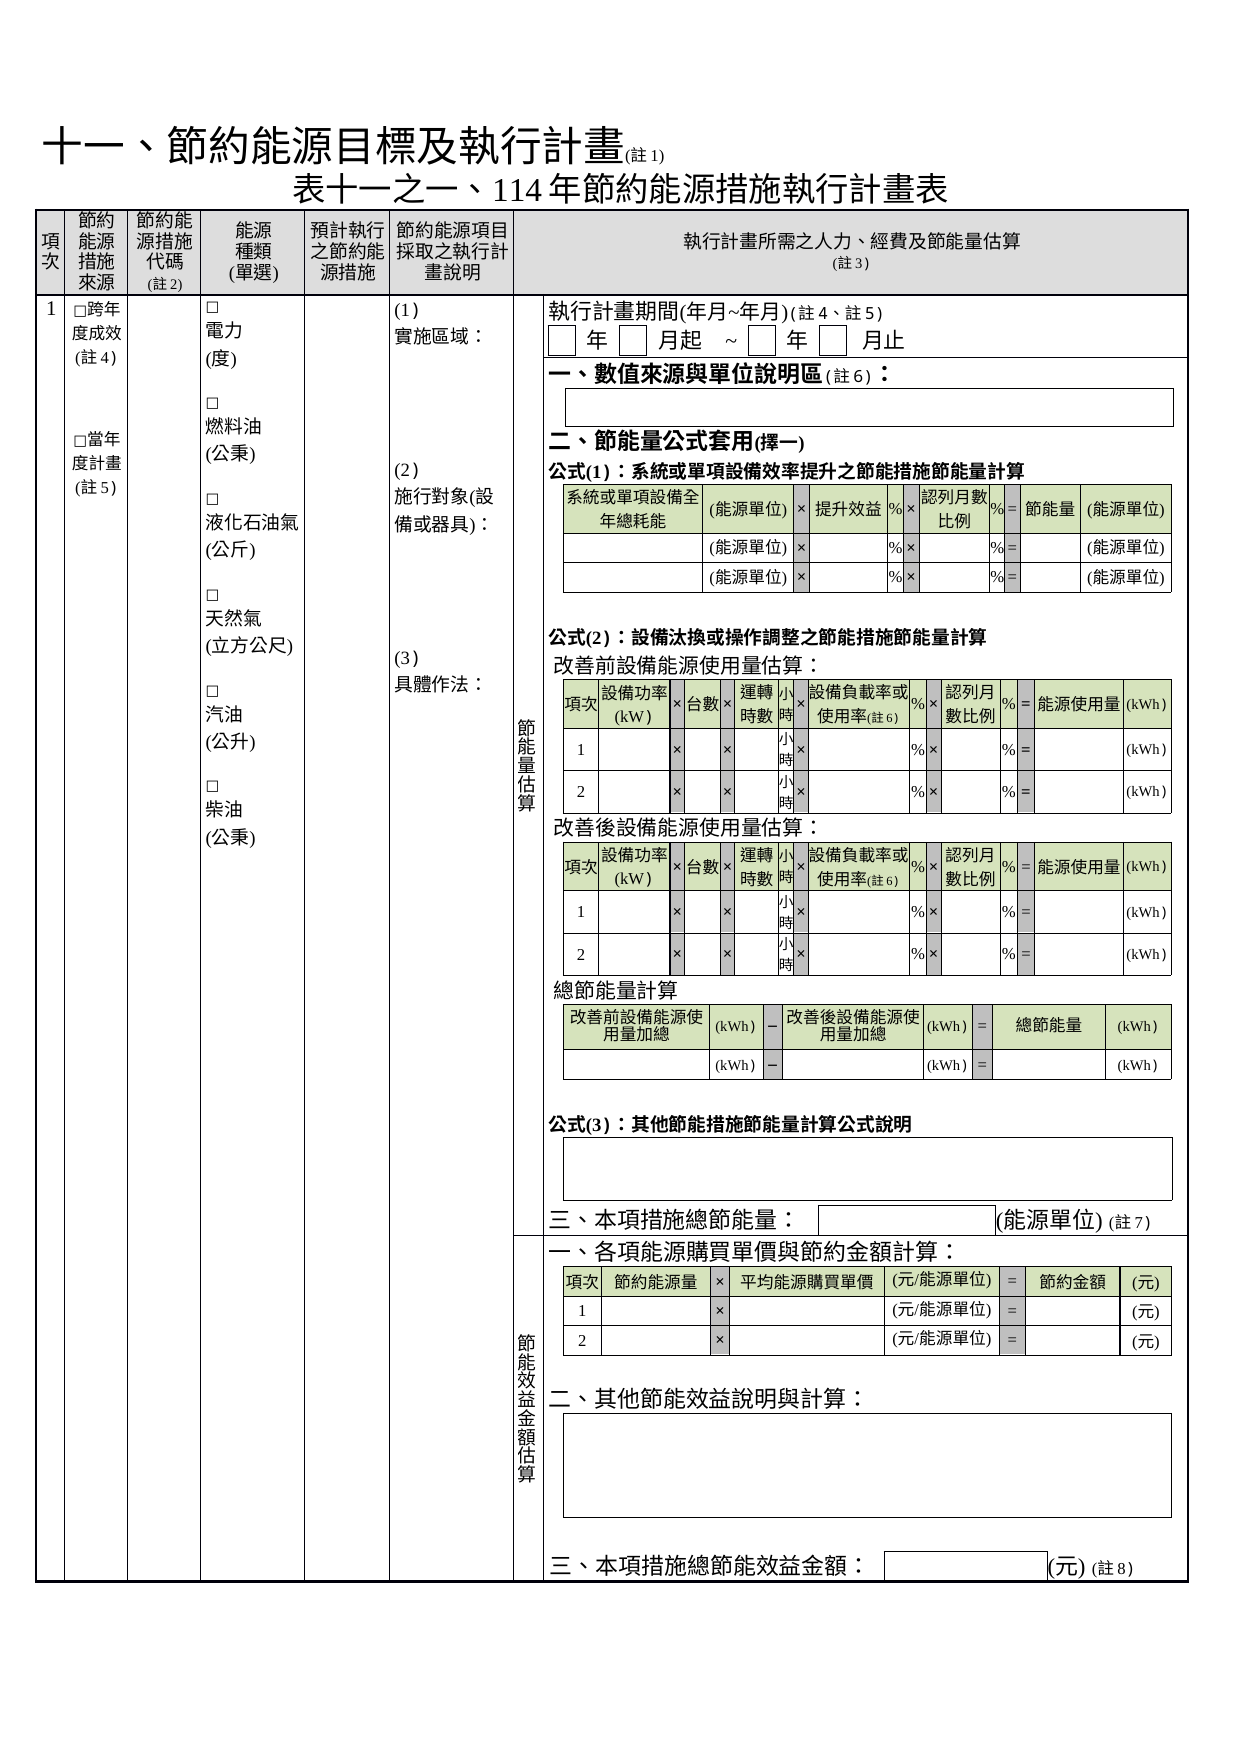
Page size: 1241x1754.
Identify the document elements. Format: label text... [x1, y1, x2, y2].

table_cell (1) 實施區域： (2) 施行對象(設備或器具)： (3) 具體作法： [390, 296, 513, 1580]
table_header 三、本項措施總節能效益金額： [548, 1551, 884, 1580]
table_cell = [1018, 729, 1034, 770]
table_cell [305, 296, 389, 1580]
table_cell (能源單位) [1081, 534, 1171, 562]
table_header 認列月數比例 [942, 843, 1000, 890]
table_cell 1 [564, 891, 598, 932]
table_header 節約金額 [1026, 1267, 1119, 1296]
table_cell × [711, 1326, 729, 1354]
table_cell = [1000, 1326, 1025, 1354]
table_cell × [904, 534, 919, 562]
table_cell [809, 771, 909, 812]
table_header = [973, 1005, 992, 1049]
table_header [564, 1138, 1172, 1200]
table_header 提升效益 [810, 485, 887, 533]
table_cell × [671, 934, 684, 975]
table_cell % [1001, 891, 1017, 932]
table_cell = [1018, 891, 1034, 932]
table_header 認列月數比例 [942, 680, 1000, 728]
table_cell × [904, 563, 919, 592]
table_cell [730, 1326, 884, 1354]
table_cell = [1018, 771, 1034, 812]
table_header (能源單位) (註7) [996, 1205, 1173, 1234]
table_header × [721, 680, 734, 728]
table_cell [1026, 1326, 1119, 1354]
table_cell [942, 771, 1000, 812]
table_cell (kWh) [1124, 891, 1171, 932]
table_cell 小時 [779, 771, 793, 812]
table_cell [599, 729, 669, 770]
table_cell [942, 891, 1000, 932]
table_cell [920, 534, 989, 562]
table_header % [1001, 843, 1017, 890]
table_cell × [671, 771, 684, 812]
table_header 運轉 時數 [735, 680, 778, 728]
table_cell 2 [564, 934, 598, 975]
table_header 設備功率(kW) [599, 680, 669, 728]
table_header (kWh) [924, 1005, 972, 1049]
table_cell [685, 891, 720, 932]
table_cell × [721, 771, 734, 812]
table_header 台數 [685, 843, 720, 890]
table_cell × [794, 534, 809, 562]
table_header 月止 [847, 325, 921, 355]
table_cell [1035, 729, 1123, 770]
table_cell × [671, 891, 684, 932]
table_cell (能源單位) [1081, 563, 1171, 592]
table_header [566, 389, 1173, 426]
table_cell × [927, 729, 941, 770]
table_cell × [721, 934, 734, 975]
table_cell [942, 934, 1000, 975]
table_header 能源使用量 [1035, 680, 1123, 728]
table_cell 小時 [779, 891, 793, 932]
table_cell [599, 771, 669, 812]
table_header 節約能源措施來源 [65, 211, 127, 294]
table_cell × [711, 1297, 729, 1325]
table_cell [920, 563, 989, 592]
table_header = [1005, 485, 1020, 533]
table_header % [888, 485, 903, 533]
table_cell × [927, 891, 941, 932]
table_cell [564, 1050, 709, 1079]
table_cell － [764, 1050, 782, 1079]
table_cell 節能效益金額估算 [514, 1236, 543, 1580]
table_cell 執行計畫期間(年月~年月)(註4、註5) [544, 296, 1187, 357]
table_header 項次 [37, 211, 64, 294]
table_header [549, 326, 575, 355]
table_cell □ 電力 (度) □ 燃料油 (公秉) □ 液化石油氣 (公斤) □ 天然氣 (立方公尺) □ 汽油 (公升) □ 柴油 (公秉) [201, 296, 304, 1580]
table_cell 一、數值來源與單位說明區(註6)： 二、節能量公式套用(擇一) 公式(1)：系統或單項設備效率提升之節能措施節能量計算 公式(2)：設備汰換或操作調整之節能措施節能量計算 改善前設備能源使用量估算： 改善後設備能源使用量估算： 總節能量計算 公式(3)：其他節能措施節能量計算公式說明 [544, 358, 1187, 1235]
table_cell [810, 534, 887, 562]
table_cell % [1001, 934, 1017, 975]
table_header × [671, 680, 684, 728]
table_cell 1 [37, 296, 64, 1580]
table_header (能源單位) [1081, 485, 1171, 533]
table_header 小時 [779, 843, 793, 890]
table_header = [1018, 843, 1034, 890]
table_header % [1001, 680, 1017, 728]
table_cell (kWh) [710, 1050, 763, 1079]
table_cell % [990, 563, 1004, 592]
table_cell [128, 296, 200, 1580]
table_header [620, 326, 646, 355]
table_header 小時 [779, 680, 793, 728]
table_cell % [888, 534, 903, 562]
table_cell [993, 1050, 1105, 1079]
table_cell [602, 1326, 710, 1354]
table_header 年 [776, 325, 819, 355]
table_cell × [721, 729, 734, 770]
table_cell [942, 729, 1000, 770]
table_cell % [910, 934, 926, 975]
table_cell × [794, 771, 808, 812]
table_cell (元) [1121, 1297, 1171, 1325]
table_cell [735, 934, 778, 975]
table_header 能源使用量 [1035, 843, 1123, 890]
table_header (kWh) [710, 1005, 763, 1049]
table_cell × [794, 563, 809, 592]
table_header 項次 [564, 1267, 601, 1296]
table_cell % [888, 563, 903, 592]
table_header × [927, 680, 941, 728]
table_header － [764, 1005, 782, 1049]
table_cell 小時 [779, 729, 793, 770]
table_header 認列月數比例 [920, 485, 989, 533]
table_cell [735, 891, 778, 932]
table_cell (能源單位) [703, 563, 793, 592]
table_cell [809, 934, 909, 975]
table_cell × [721, 891, 734, 932]
table_cell (kWh) [1124, 729, 1171, 770]
table_header 預計執行之節約能源措施 [305, 211, 389, 294]
table_cell (能源單位) [703, 534, 793, 562]
table_cell [809, 729, 909, 770]
table_cell × [927, 934, 941, 975]
table_cell [599, 934, 669, 975]
table_cell % [910, 771, 926, 812]
table_cell % [1001, 729, 1017, 770]
table_cell % [1001, 771, 1017, 812]
text 十一、節約能源目標及執行計畫(註1) [41, 128, 1199, 170]
table_header 能源 種類 (單選) [201, 211, 304, 294]
table_cell (kWh) [1124, 934, 1171, 975]
table_header = [1018, 680, 1034, 728]
table_header 三、本項措施總節能量： [548, 1205, 818, 1234]
table_cell [735, 729, 778, 770]
table_cell [1026, 1297, 1119, 1325]
table_header 項次 [564, 680, 598, 728]
table_header 年 [576, 325, 619, 355]
table_header 節能量 [1021, 485, 1080, 533]
table_header [564, 1414, 1171, 1517]
table_header 設備負載率或使用率(註6) [809, 680, 909, 728]
table_cell [1035, 891, 1123, 932]
table_header 設備功率(kW) [599, 843, 669, 890]
table_header 節約能源量 [602, 1267, 710, 1296]
table_cell × [794, 891, 808, 932]
table_header (元) (註8) [1048, 1551, 1163, 1580]
table_header × [927, 843, 941, 890]
table_header × [794, 843, 808, 890]
table_cell = [1000, 1297, 1025, 1325]
table_header % [910, 680, 926, 728]
table_header 系統或單項設備全年總耗能 [564, 485, 702, 533]
table_cell [685, 729, 720, 770]
table_header 項次 [564, 843, 598, 890]
table_cell × [927, 771, 941, 812]
table_header (元/能源單位) [885, 1267, 999, 1296]
table_header 平均能源購買單價 [730, 1267, 884, 1296]
table_header × [794, 485, 809, 533]
table_cell 2 [564, 771, 598, 812]
table_cell [810, 563, 887, 592]
table_cell 小時 [779, 934, 793, 975]
table_header 月起 [647, 325, 714, 355]
table_cell 1 [564, 729, 598, 770]
table_cell (元) [1121, 1326, 1171, 1354]
table_cell 一、各項能源購買單價與節約金額計算： 二、其他節能效益說明與計算： [544, 1236, 1187, 1580]
table_cell [1035, 934, 1123, 975]
table_cell □跨年度成效(註4) □當年度計畫(註5) [65, 296, 127, 1580]
table_header × [711, 1267, 729, 1296]
table_header × [904, 485, 919, 533]
table_header (kWh) [1124, 843, 1171, 890]
table_header % [990, 485, 1004, 533]
table_cell [730, 1297, 884, 1325]
table_cell [564, 534, 702, 562]
table_cell [685, 934, 720, 975]
table_cell [735, 771, 778, 812]
table_header 總節能量 [993, 1005, 1105, 1049]
table_cell % [990, 534, 1004, 562]
table_cell = [1005, 534, 1020, 562]
table_header [749, 326, 775, 355]
table_header 節約能源措施代碼 (註2) [128, 211, 200, 294]
table_header (kWh) [1124, 680, 1171, 728]
table_cell [809, 891, 909, 932]
table_cell × [794, 934, 808, 975]
table_header [820, 326, 846, 355]
text 表十一之一、114年節約能源措施執行計畫表 [41, 175, 1199, 208]
table_header [819, 1206, 995, 1234]
table_header 設備負載率或使用率(註6) [809, 843, 909, 890]
table_cell (元/能源單位) [885, 1326, 999, 1354]
table_cell (kWh) [924, 1050, 972, 1079]
table_header 節約能源項目採取之執行計畫說明 [390, 211, 513, 294]
table_header 運轉 時數 [735, 843, 778, 890]
table_cell [599, 891, 669, 932]
table_header ~ [714, 325, 748, 355]
table_header × [671, 843, 684, 890]
table_cell = [973, 1050, 992, 1079]
table_header 台數 [685, 680, 720, 728]
table_cell = [1018, 934, 1034, 975]
table_cell = [1005, 563, 1020, 592]
table_cell [783, 1050, 923, 1079]
table_header (元) [1121, 1267, 1171, 1296]
table_cell (kWh) [1106, 1050, 1171, 1079]
table_header 改善後設備能源使用量加總 [783, 1005, 923, 1049]
table_header [885, 1552, 1047, 1580]
table_header × [794, 680, 808, 728]
table_cell 1 [564, 1297, 601, 1325]
table_header (kWh) [1106, 1005, 1171, 1049]
table_cell [602, 1297, 710, 1325]
table_cell 2 [564, 1326, 601, 1354]
table_cell (元/能源單位) [885, 1297, 999, 1325]
table_header % [910, 843, 926, 890]
table_cell (kWh) [1124, 771, 1171, 812]
table_header = [1000, 1267, 1025, 1296]
table_header 執行計畫所需之人力、經費及節能量估算 (註3) [514, 211, 1187, 294]
table_header (能源單位) [703, 485, 793, 533]
table_cell × [671, 729, 684, 770]
table_cell [564, 563, 702, 592]
table_cell [1021, 534, 1080, 562]
table_cell [685, 771, 720, 812]
table_cell [1035, 771, 1123, 812]
table_cell % [910, 891, 926, 932]
table_cell × [794, 729, 808, 770]
table_header 改善前設備能源使用量加總 [564, 1005, 709, 1049]
table_header × [721, 843, 734, 890]
table_cell % [910, 729, 926, 770]
table_cell 節能量估算 [514, 296, 543, 1235]
table_cell [1021, 563, 1080, 592]
